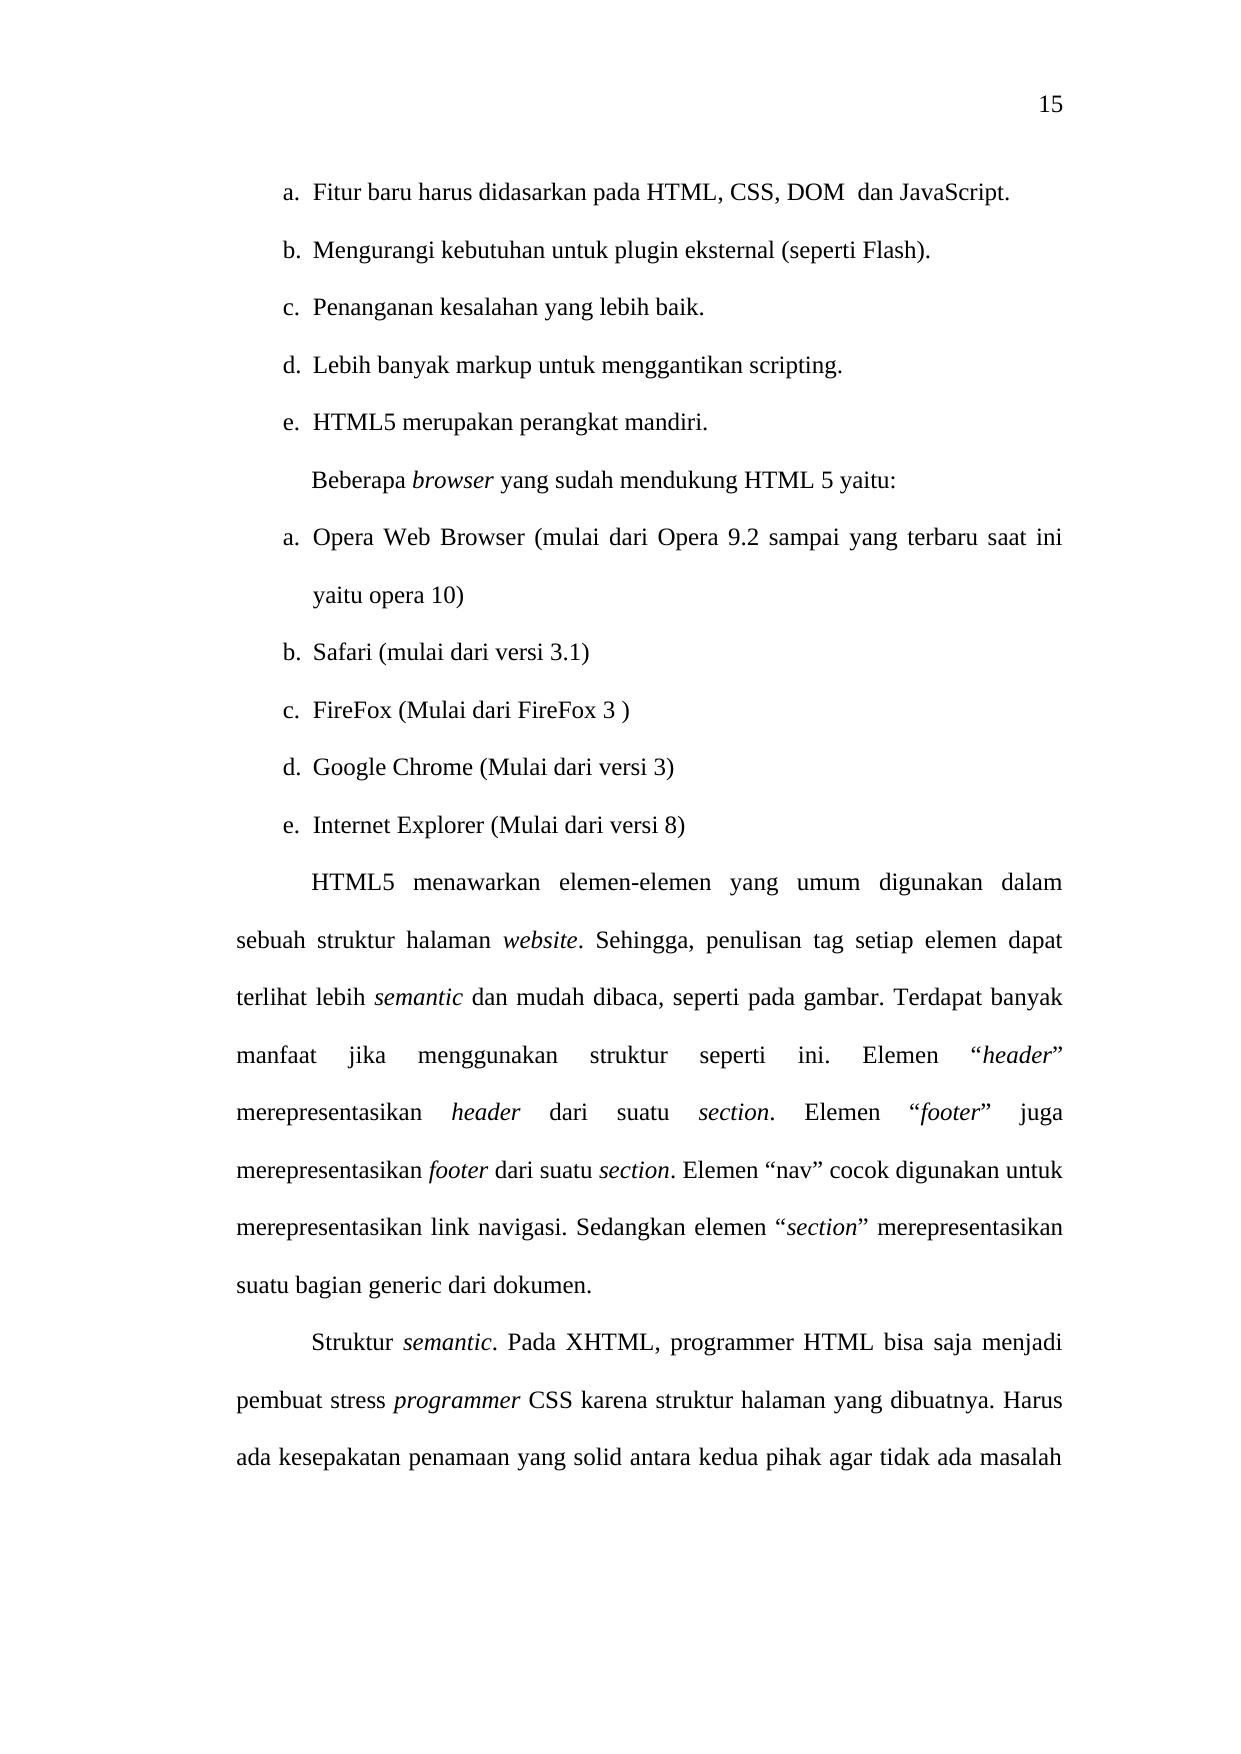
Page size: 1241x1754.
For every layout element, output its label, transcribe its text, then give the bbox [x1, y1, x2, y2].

list Opera Web Browser (mulai dari Opera 9.2 sampai yang terbaru saat ini yaitu opera 10) [283, 522, 1063, 608]
list Penanganan kesalahan yang lebih baik. [283, 292, 1063, 321]
text Beberapa browser yang sudah mendukung HTML 5 yaitu: [236, 465, 1063, 493]
list Safari (mulai dari versi 3.1) [283, 637, 1063, 666]
list Mengurangi kebutuhan untuk plugin eksternal (seperti Flash). [283, 235, 1063, 263]
text HTML5 menawarkan elemen-elemen yang umum digunakan dalam sebuah struktur halaman website. Sehingga, penulisan tag setiap elemen dapat terlihat lebih semantic dan mudah dibaca, seperti pada gambar. Terdapat banyak manfaat jika menggunakan struktur seperti ini. Elemen “header” merepresentasikan header dari suatu section. Elemen “footer” juga merepresentasikan footer dari suatu section. Elemen “nav” cocok digunakan untuk merepresentasikan link navigasi. Sedangkan elemen “section” merepresentasikan suatu bagian generic dari dokumen. [236, 867, 1063, 1298]
text Struktur semantic. Pada XHTML, programmer HTML bisa saja menjadi pembuat stress programmer CSS karena struktur halaman yang dibuatnya. Harus ada kesepakatan penamaan yang solid antara kedua pihak agar tidak ada masalah [236, 1327, 1063, 1471]
list Fitur baru harus didasarkan pada HTML, CSS, DOM dan JavaScript. [283, 177, 1063, 206]
list Internet Explorer (Mulai dari versi 8) [283, 810, 1063, 838]
list FireFox (Mulai dari FireFox 3 ) [283, 695, 1063, 723]
list HTML5 merupakan perangkat mandiri. [283, 407, 1063, 436]
list Google Chrome (Mulai dari versi 3) [283, 752, 1063, 781]
list Lebih banyak markup untuk menggantikan scripting. [283, 350, 1063, 378]
